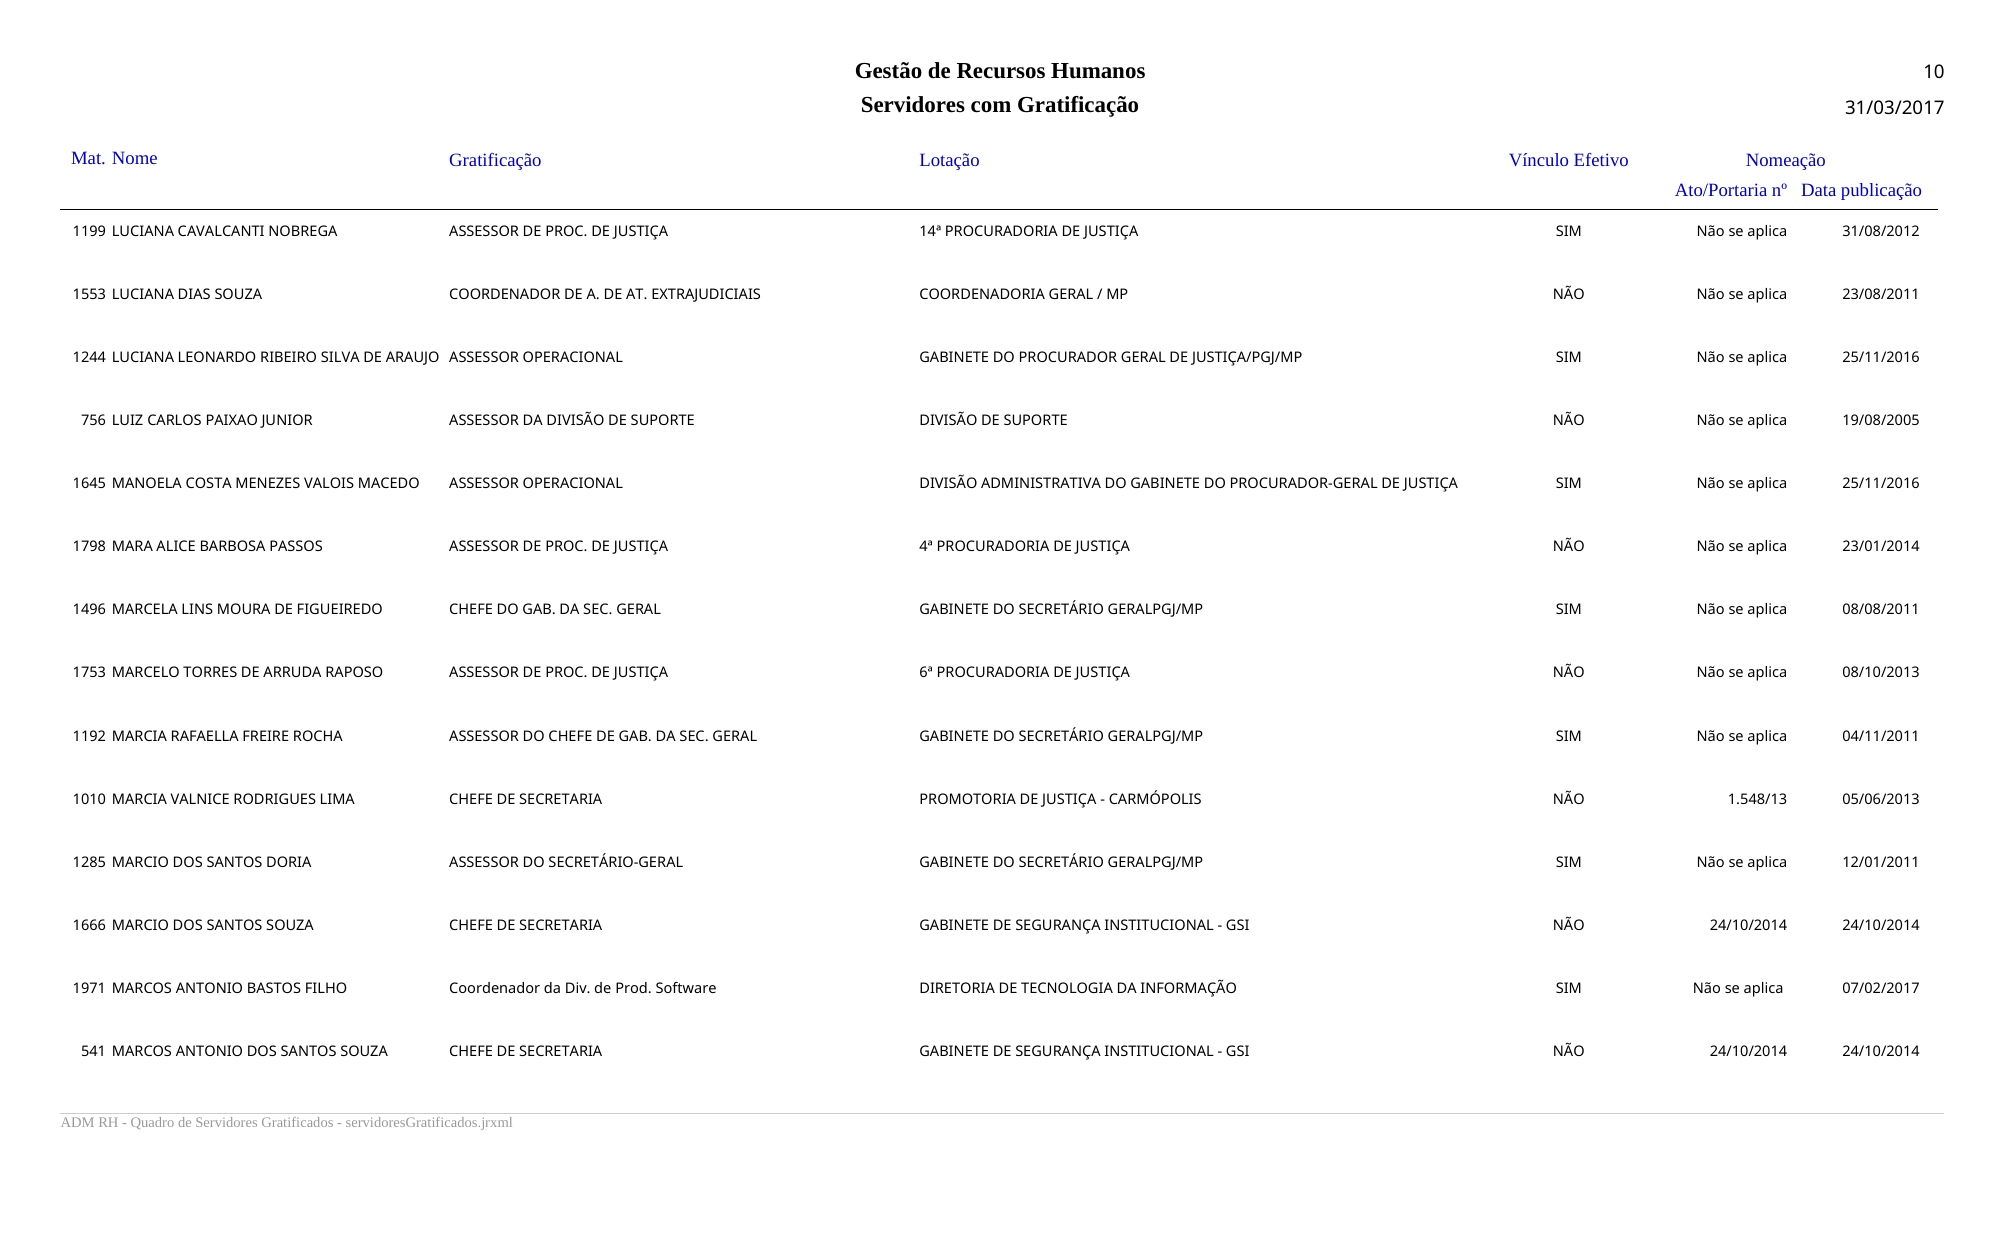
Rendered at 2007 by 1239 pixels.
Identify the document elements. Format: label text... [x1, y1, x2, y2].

table_cell 1496 [9, 599, 106, 628]
table_cell [1920, 852, 2007, 880]
table_cell [440, 957, 449, 975]
table_cell [1642, 1041, 1649, 1069]
table_cell [910, 410, 919, 438]
table_cell [0, 704, 112, 722]
table_cell ASSESSOR OPERACIONAL [449, 347, 910, 407]
table_cell COORDENADORIA GERAL / MP [919, 284, 1486, 343]
table_cell [910, 1083, 919, 1101]
table_cell [440, 599, 449, 628]
table_cell Nomeação [1649, 149, 1922, 178]
table_cell [0, 754, 112, 767]
table_cell [440, 754, 449, 767]
table_cell MARCIA VALNICE RODRIGUES LIMA [112, 789, 440, 848]
table_cell [1787, 978, 1792, 1006]
table_cell [199, 149, 449, 177]
table_cell [0, 943, 112, 957]
table_cell 23/01/2014 [1793, 536, 1919, 564]
table_cell 24/10/2014 [1793, 1041, 1919, 1069]
table_cell MARCELA LINS MOURA DE FIGUEIREDO [112, 599, 440, 659]
table_cell [1642, 599, 1649, 628]
table_cell [910, 375, 919, 389]
table_cell [910, 473, 919, 501]
table_cell [440, 1083, 449, 1101]
table_cell [0, 1083, 112, 1101]
table_cell [440, 628, 449, 641]
table_cell 24/10/2014 [1649, 915, 1787, 943]
table_cell [440, 515, 449, 533]
table_cell GABINETE DO PROCURADOR GERAL DE JUSTIÇA/PGJ/MP [919, 347, 1486, 407]
table_cell [1642, 473, 1649, 501]
table_cell [1642, 789, 1649, 817]
table_cell [0, 452, 112, 470]
table_cell CHEFE DE SECRETARIA [449, 789, 910, 848]
table_cell [440, 220, 449, 249]
table_cell NÃO [1495, 1041, 1642, 1083]
table_cell [0, 599, 9, 628]
table_cell [106, 852, 112, 880]
table_cell [910, 389, 919, 407]
table_cell [1486, 641, 2007, 659]
table_cell [106, 473, 112, 501]
table_cell ASSESSOR OPERACIONAL [449, 473, 910, 533]
table_cell MARCIA RAFAELLA FREIRE ROCHA [112, 725, 440, 785]
table_cell [0, 565, 112, 578]
table_cell [0, 149, 44, 177]
table_cell [440, 249, 449, 262]
table_cell 07/02/2017 [1793, 978, 1919, 1006]
table_cell 12/01/2011 [1793, 852, 1919, 880]
table_cell [440, 312, 449, 326]
table_cell [106, 978, 112, 1006]
table_cell [1945, 95, 2007, 123]
table_cell [440, 1070, 449, 1083]
table_cell SIM [1495, 473, 1642, 515]
table_cell Não se aplica [1649, 978, 1787, 1006]
table_cell [440, 768, 449, 785]
table_cell [910, 501, 919, 515]
table_cell [440, 894, 449, 912]
table_cell NÃO [1495, 662, 1642, 704]
table_cell [106, 536, 112, 564]
table_cell [0, 725, 9, 754]
table_cell [1787, 599, 1792, 628]
table_cell [1486, 375, 1495, 389]
table_cell [1642, 628, 2007, 641]
table_cell [0, 691, 112, 704]
table_cell [1486, 789, 1495, 817]
table_cell NÃO [1495, 915, 1642, 957]
table_cell 31/08/2012 [1793, 220, 1919, 249]
table_cell [910, 1006, 919, 1020]
table_cell [1642, 880, 2007, 894]
table_cell [106, 599, 112, 628]
table_cell [1486, 957, 2007, 975]
table_cell [440, 410, 449, 438]
table_cell [1642, 375, 2007, 389]
table_cell [1642, 817, 2007, 831]
table_cell [910, 249, 919, 262]
table_cell [106, 662, 112, 691]
table_cell PROMOTORIA DE JUSTIÇA - CARMÓPOLIS [919, 789, 1486, 848]
table_cell [106, 725, 112, 754]
table_cell [910, 149, 919, 177]
table_cell ADM RH - Quadro de Servidores Gratificados - servidoresGratificados.jrxml [60, 1114, 1944, 1137]
table_cell [1787, 347, 1792, 375]
table_cell [0, 1113, 60, 1137]
table_cell [0, 515, 112, 533]
table_cell [910, 691, 919, 704]
table_cell [0, 85, 2007, 91]
table_cell 1285 [9, 852, 106, 880]
table_cell [1486, 817, 1495, 831]
table_cell 23/08/2011 [1793, 284, 1919, 312]
table_cell [1486, 943, 1495, 957]
table_cell [910, 704, 919, 722]
table_cell MANOELA COSTA MENEZES VALOIS MACEDO [112, 473, 440, 533]
table_cell [910, 894, 919, 912]
table_cell 6ª PROCURADORIA DE JUSTIÇA [919, 662, 1486, 722]
table_cell [0, 915, 9, 943]
table_cell [106, 149, 112, 177]
table_cell Coordenador da Div. de Prod. Software [449, 978, 910, 1038]
table_cell [0, 662, 9, 691]
table_cell 1010 [9, 789, 106, 817]
table_cell GABINETE DO SECRETÁRIO GERALPGJ/MP [919, 599, 1486, 659]
table_cell 1666 [9, 915, 106, 943]
table_cell [1486, 473, 1495, 501]
table_cell [0, 1020, 112, 1038]
table_cell [1486, 880, 1495, 894]
table_cell [0, 501, 112, 515]
table_cell Não se aplica [1649, 473, 1787, 501]
table_cell CHEFE DE SECRETARIA [449, 1041, 910, 1101]
table_cell [440, 501, 449, 515]
table_cell [1642, 410, 1649, 438]
table_cell MARCOS ANTONIO BASTOS FILHO [112, 978, 440, 1038]
table_cell [106, 789, 112, 817]
table_cell [1486, 599, 1495, 628]
table_cell [910, 438, 919, 452]
table_cell [1486, 347, 1495, 375]
table_cell [910, 263, 919, 280]
table_cell [1945, 1113, 2007, 1137]
table_cell [1486, 978, 1495, 1006]
table_cell [440, 725, 449, 754]
table_cell Lotação [919, 149, 1486, 178]
table_cell CHEFE DE SECRETARIA [449, 915, 910, 975]
table_cell MARCELO TORRES DE ARRUDA RAPOSO [112, 662, 440, 722]
table_cell Servidores com Gratificação [213, 91, 1787, 123]
table_cell [1486, 768, 2007, 785]
table_cell [1642, 1070, 2007, 1083]
table_cell 24/10/2014 [1793, 915, 1919, 943]
table_cell SIM [1495, 220, 1642, 262]
table_cell [1787, 915, 1792, 943]
table_cell [0, 536, 9, 564]
table_cell [1920, 284, 2007, 312]
table_cell [1642, 347, 1649, 375]
table_cell MARCOS ANTONIO DOS SANTOS SOUZA [112, 1041, 440, 1101]
table_cell [440, 817, 449, 831]
table_cell [1920, 978, 2007, 1006]
table_cell [0, 375, 112, 389]
table_cell [1486, 249, 1495, 262]
table_cell [1642, 220, 1649, 249]
table_cell [910, 326, 919, 343]
table_cell LUIZ CARLOS PAIXAO JUNIOR [112, 410, 440, 470]
table_cell [1486, 852, 1495, 880]
table_cell [0, 95, 213, 123]
table_cell [1486, 501, 1495, 515]
table_cell [440, 438, 449, 452]
table_cell [0, 957, 112, 975]
table_cell [440, 691, 449, 704]
table_cell NÃO [1495, 789, 1642, 831]
table_cell [1642, 312, 2007, 326]
table_cell [910, 536, 919, 564]
table_cell Não se aplica [1649, 662, 1787, 691]
table_cell [910, 725, 919, 754]
table_header Nome [112, 147, 199, 177]
table_cell MARCIO DOS SANTOS SOUZA [112, 915, 440, 975]
table_cell [1920, 599, 2007, 628]
table_cell [910, 641, 919, 659]
table_cell [0, 1101, 2007, 1113]
table_cell [1486, 284, 1495, 312]
table_cell LUCIANA CAVALCANTI NOBREGA [112, 220, 440, 280]
table_cell [0, 326, 112, 343]
table_cell [440, 263, 449, 280]
table_cell ASSESSOR DE PROC. DE JUSTIÇA [449, 662, 910, 722]
table_cell [0, 641, 112, 659]
table_cell [910, 515, 919, 533]
table_cell [1920, 220, 2007, 249]
table_cell [1642, 438, 2007, 452]
table_cell [910, 599, 919, 628]
table_cell [910, 915, 919, 943]
table_cell [1787, 284, 1792, 312]
table_cell [0, 978, 9, 1006]
table_cell [1920, 410, 2007, 438]
table_cell [0, 438, 112, 452]
table_cell NÃO [1495, 536, 1642, 578]
table_cell [1486, 515, 2007, 533]
table_cell 14ª PROCURADORIA DE JUSTIÇA [919, 220, 1486, 280]
table_cell CHEFE DO GAB. DA SEC. GERAL [449, 599, 910, 659]
table_cell [0, 249, 112, 262]
table_cell [910, 943, 919, 957]
table_cell [910, 880, 919, 894]
table_cell [1486, 452, 2007, 470]
table_cell [440, 831, 449, 848]
table_cell [440, 578, 449, 596]
table_cell 1199 [9, 220, 106, 249]
table_cell [1920, 662, 2007, 691]
table_cell [910, 754, 919, 767]
table_cell [0, 59, 213, 85]
table_cell [1486, 1070, 1495, 1083]
table_cell [910, 312, 919, 326]
table_cell [440, 347, 449, 375]
table_cell [910, 662, 919, 691]
table_cell [910, 789, 919, 817]
table_cell [910, 220, 919, 249]
table_cell SIM [1495, 599, 1642, 641]
table_cell [1787, 662, 1792, 691]
table_cell 1645 [9, 473, 106, 501]
table_cell 756 [9, 410, 106, 438]
table_cell [1945, 59, 2007, 85]
table_cell [1486, 1083, 2007, 1101]
table_cell [0, 894, 112, 912]
table_cell [1787, 536, 1792, 564]
table_cell [440, 284, 449, 312]
table_header Mat. [44, 147, 106, 177]
table_cell [440, 1041, 449, 1069]
table_cell [1486, 410, 1495, 438]
table_cell [0, 347, 9, 375]
table_cell 08/10/2013 [1793, 662, 1919, 691]
table_cell [1642, 943, 2007, 957]
table_cell LUCIANA LEONARDO RIBEIRO SILVA DE ARAUJO [112, 347, 440, 407]
table_cell [106, 284, 112, 312]
table_cell [0, 789, 9, 817]
table_cell GABINETE DO SECRETÁRIO GERALPGJ/MP [919, 852, 1486, 912]
table_cell [1787, 473, 1792, 501]
table_cell [1642, 249, 2007, 262]
table_cell [1920, 789, 2007, 817]
table_cell [0, 1070, 112, 1083]
table_cell [910, 347, 919, 375]
table_cell [1920, 915, 2007, 943]
table_cell [0, 410, 9, 438]
table_cell 24/10/2014 [1649, 1041, 1787, 1069]
table_cell GABINETE DE SEGURANÇA INSTITUCIONAL - GSI [919, 915, 1486, 975]
table_cell [1486, 389, 2007, 407]
table_cell [1920, 725, 2007, 754]
table_cell NÃO [1495, 410, 1642, 452]
table_cell [910, 978, 919, 1006]
table_cell Não se aplica [1649, 536, 1787, 564]
table_cell [440, 915, 449, 943]
table_cell [1787, 410, 1792, 438]
table_cell 1244 [9, 347, 106, 375]
table_cell COORDENADOR DE A. DE AT. EXTRAJUDICIAIS [449, 284, 910, 343]
table_cell [1922, 179, 2007, 208]
table_cell ASSESSOR DE PROC. DE JUSTIÇA [449, 220, 910, 280]
table_cell 19/08/2005 [1793, 410, 1919, 438]
table_cell [1642, 754, 2007, 767]
table_cell [1920, 347, 2007, 375]
table_cell [1486, 754, 1495, 767]
table_cell [1642, 1006, 2007, 1020]
table_cell GABINETE DO SECRETÁRIO GERALPGJ/MP [919, 725, 1486, 785]
table_cell Ato/Portaria nº [1649, 179, 1787, 208]
table_cell [440, 1006, 449, 1020]
table_cell [910, 628, 919, 641]
table_cell [440, 326, 449, 343]
table_cell NÃO [1495, 284, 1642, 326]
table_cell [1642, 725, 1649, 754]
table_cell [1920, 536, 2007, 564]
table_cell 1192 [9, 725, 106, 754]
table_cell DIVISÃO DE SUPORTE [919, 410, 1486, 470]
table_cell [0, 768, 112, 785]
table_cell 4ª PROCURADORIA DE JUSTIÇA [919, 536, 1486, 596]
table_cell [0, 1006, 112, 1020]
table_cell [1642, 852, 1649, 880]
table_cell 1.548/13 [1649, 789, 1787, 817]
table_cell ASSESSOR DA DIVISÃO DE SUPORTE [449, 410, 910, 470]
table_cell [1787, 789, 1792, 817]
table_cell Data publicação [1787, 179, 1922, 208]
table_cell [0, 284, 9, 312]
table_cell [440, 641, 449, 659]
table_cell [0, 880, 112, 894]
table_cell [440, 389, 449, 407]
table_cell [1486, 725, 1495, 754]
table_cell [910, 1070, 919, 1083]
table_cell ASSESSOR DO SECRETÁRIO-GERAL [449, 852, 910, 912]
table_cell [1486, 565, 1495, 578]
table_cell 25/11/2016 [1793, 347, 1919, 375]
table_cell SIM [1495, 852, 1642, 894]
table_cell [1642, 978, 1649, 1006]
table_cell [910, 831, 919, 848]
table_cell [910, 817, 919, 831]
table_cell 1798 [9, 536, 106, 564]
table_cell DIVISÃO ADMINISTRATIVA DO GABINETE DO PROCURADOR-GERAL DE JUSTIÇA [919, 473, 1486, 533]
table_cell [106, 1041, 112, 1069]
table_cell [0, 578, 112, 596]
table_cell [440, 375, 449, 389]
table_cell [1642, 149, 1649, 177]
table_cell [440, 852, 449, 880]
table_cell [910, 957, 919, 975]
table_cell Não se aplica [1649, 410, 1787, 438]
table_cell [910, 565, 919, 578]
table_cell [440, 565, 449, 578]
table_cell [440, 452, 449, 470]
table_cell [910, 852, 919, 880]
table_cell 31/03/2017 [1790, 95, 1944, 123]
table_cell [440, 789, 449, 817]
table_cell [1486, 704, 2007, 722]
table_cell [1642, 284, 1649, 312]
table_cell [1486, 915, 1495, 943]
table_cell [1486, 831, 2007, 848]
table_cell [1642, 691, 2007, 704]
table_cell [1642, 662, 1649, 691]
table_cell [1787, 220, 1792, 249]
table_cell [0, 211, 2007, 220]
table_cell [0, 312, 112, 326]
table_cell Não se aplica [1649, 347, 1787, 375]
table_cell [1787, 852, 1792, 880]
table_cell Não se aplica [1649, 599, 1787, 628]
table_cell 04/11/2011 [1793, 725, 1919, 754]
table_cell 541 [9, 1041, 106, 1069]
table_cell GABINETE DE SEGURANÇA INSTITUCIONAL - GSI [919, 1041, 1486, 1101]
table_cell [106, 347, 112, 375]
table_cell ASSESSOR DE PROC. DE JUSTIÇA [449, 536, 910, 596]
table_cell [1922, 149, 2007, 177]
table_cell [1486, 438, 1495, 452]
table_cell [910, 768, 919, 785]
table_cell [1486, 312, 1495, 326]
table_cell LUCIANA DIAS SOUZA [112, 284, 440, 343]
table_cell [1642, 565, 2007, 578]
table_cell [1486, 894, 2007, 912]
table_cell [1486, 1006, 1495, 1020]
table_cell [910, 284, 919, 312]
table_cell [0, 179, 1649, 208]
table_cell [0, 263, 112, 280]
table_cell [1486, 220, 1495, 249]
table_cell [0, 123, 2007, 147]
table_cell [1486, 578, 2007, 596]
table_cell [440, 662, 449, 691]
table_cell 1553 [9, 284, 106, 312]
table_cell Vínculo Efetivo [1495, 149, 1642, 178]
table_cell [440, 978, 449, 1006]
table_cell [1486, 536, 1495, 564]
table_cell ASSESSOR DO CHEFE DE GAB. DA SEC. GERAL [449, 725, 910, 785]
table_cell Não se aplica [1649, 220, 1787, 249]
table_cell [1920, 473, 2007, 501]
table_cell 10 [1790, 59, 1944, 85]
table_cell Não se aplica [1649, 725, 1787, 754]
table_cell [440, 1020, 449, 1038]
table_cell [1486, 1041, 1495, 1069]
table_cell [440, 943, 449, 957]
table_cell [1486, 691, 1495, 704]
table_cell [440, 473, 449, 501]
table_cell 08/08/2011 [1793, 599, 1919, 628]
table_cell SIM [1495, 347, 1642, 389]
table_cell [910, 1020, 919, 1038]
table_cell [910, 452, 919, 470]
table_cell Gratificação [449, 149, 910, 178]
table_cell [0, 831, 112, 848]
table_cell 05/06/2013 [1793, 789, 1919, 817]
table_cell [1787, 725, 1792, 754]
table_cell [1486, 326, 2007, 343]
table_cell MARA ALICE BARBOSA PASSOS [112, 536, 440, 596]
table_cell 1971 [9, 978, 106, 1006]
table_cell MARCIO DOS SANTOS DORIA [112, 852, 440, 912]
table_cell [0, 220, 9, 249]
table_cell [1486, 263, 2007, 280]
table_cell [910, 1041, 919, 1069]
table_cell Não se aplica [1649, 284, 1787, 312]
table_header [0, 0, 2007, 57]
table_cell [1486, 149, 1495, 177]
table_cell [1486, 1020, 2007, 1038]
table_cell [440, 880, 449, 894]
table_cell [0, 389, 112, 407]
table_cell [1486, 662, 1495, 691]
table_cell [1642, 501, 2007, 515]
table_cell [1642, 536, 1649, 564]
table_cell SIM [1495, 978, 1642, 1020]
table_cell [0, 817, 112, 831]
table_cell [0, 1041, 9, 1069]
table_cell SIM [1495, 725, 1642, 767]
table_cell [1642, 915, 1649, 943]
table_cell [0, 852, 9, 880]
table_cell 1753 [9, 662, 106, 691]
table_cell [106, 410, 112, 438]
table_cell Gestão de Recursos Humanos [213, 57, 1787, 85]
table_cell [106, 220, 112, 249]
table_cell [910, 578, 919, 596]
table_cell DIRETORIA DE TECNOLOGIA DA INFORMAÇÃO [919, 978, 1486, 1038]
table_cell [440, 704, 449, 722]
table_cell [1486, 628, 1495, 641]
table_cell [0, 628, 112, 641]
table_cell Não se aplica [1649, 852, 1787, 880]
table_cell [1787, 1041, 1792, 1069]
table_cell [106, 915, 112, 943]
table_cell [0, 473, 9, 501]
table_cell [1920, 1041, 2007, 1069]
table_cell [440, 536, 449, 564]
table_cell 25/11/2016 [1793, 473, 1919, 501]
